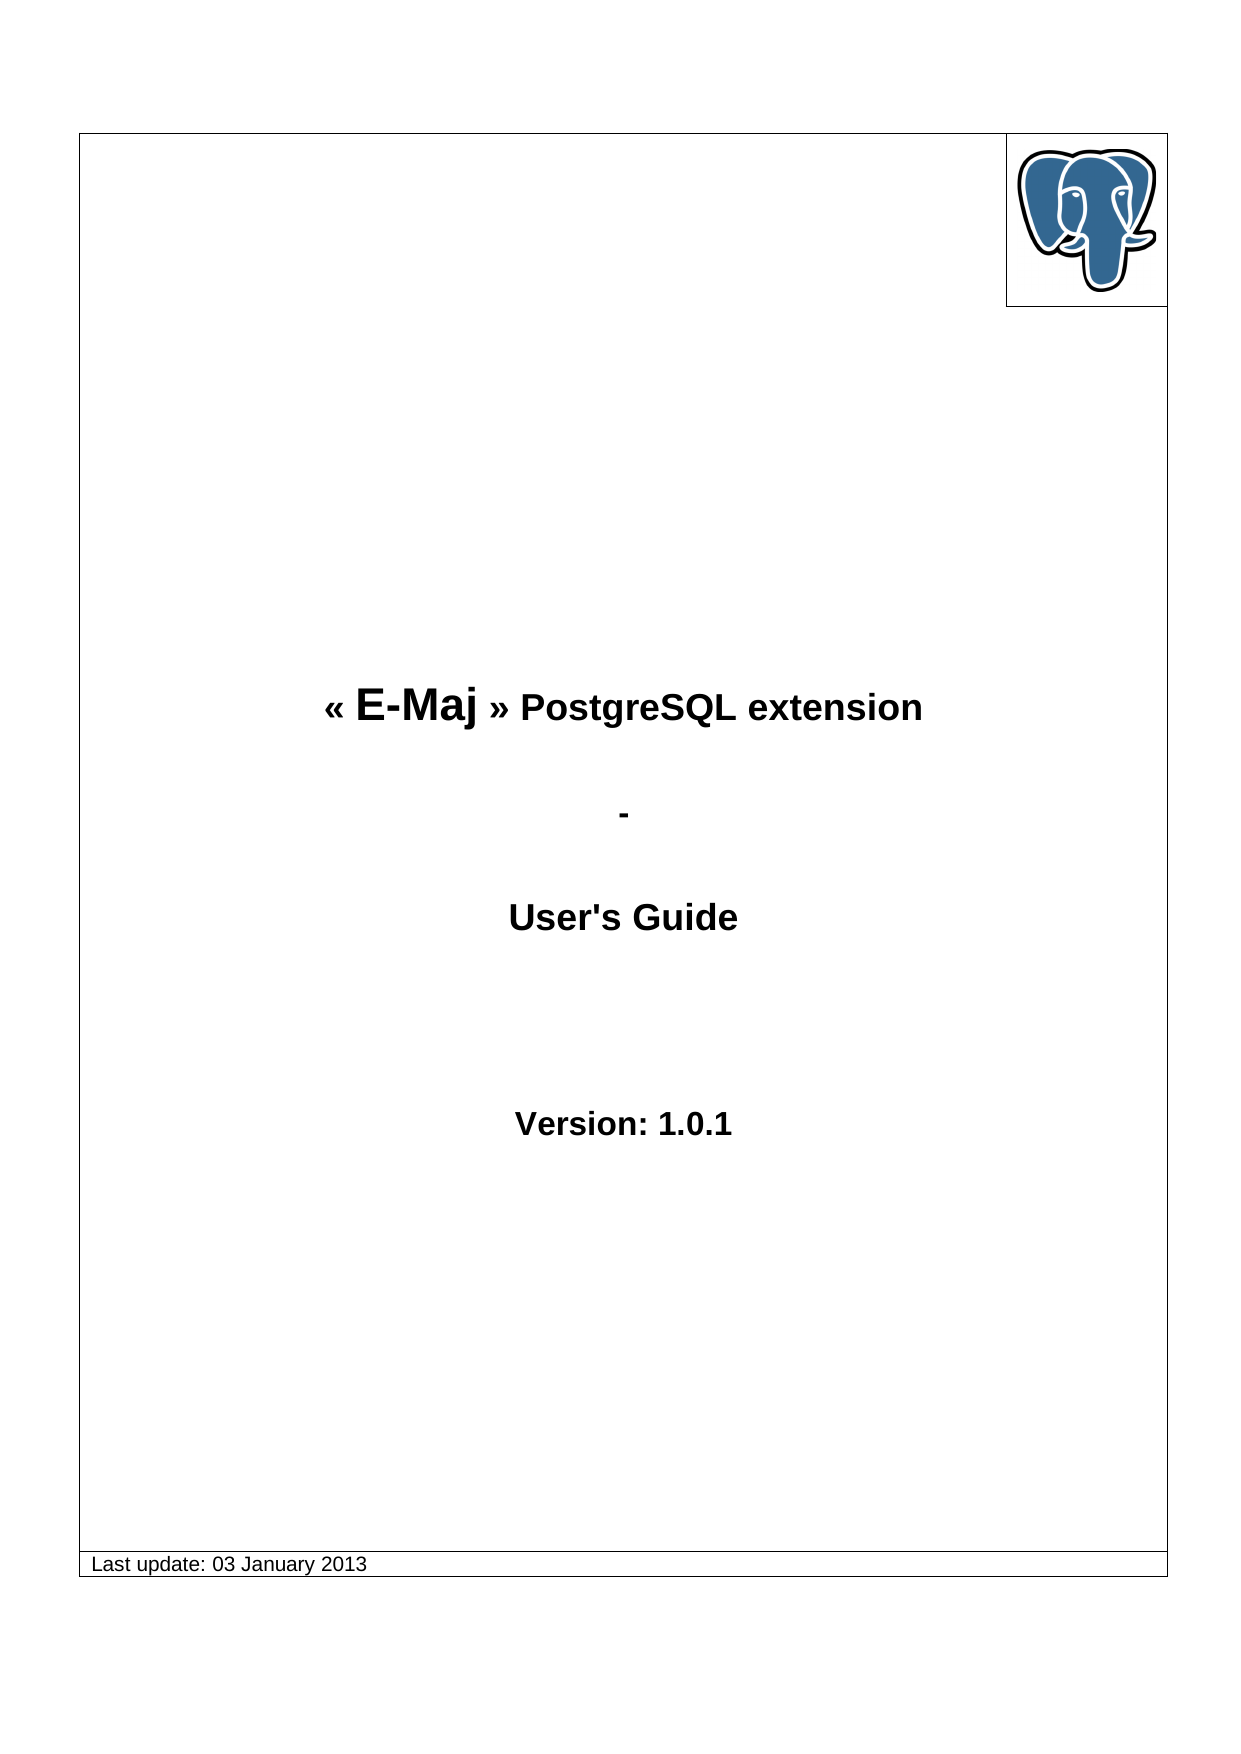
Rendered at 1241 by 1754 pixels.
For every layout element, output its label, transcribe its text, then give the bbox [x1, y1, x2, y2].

table_cell Last update: 03 January 2013 [80, 1552, 1167, 1576]
table_cell « E-Maj » PostgreSQL extension - User's Guide Version: 1.0.1 [80, 306, 1167, 1551]
picture [1017, 149, 1157, 292]
table_header [1007, 134, 1167, 306]
table_header [80, 134, 1006, 306]
